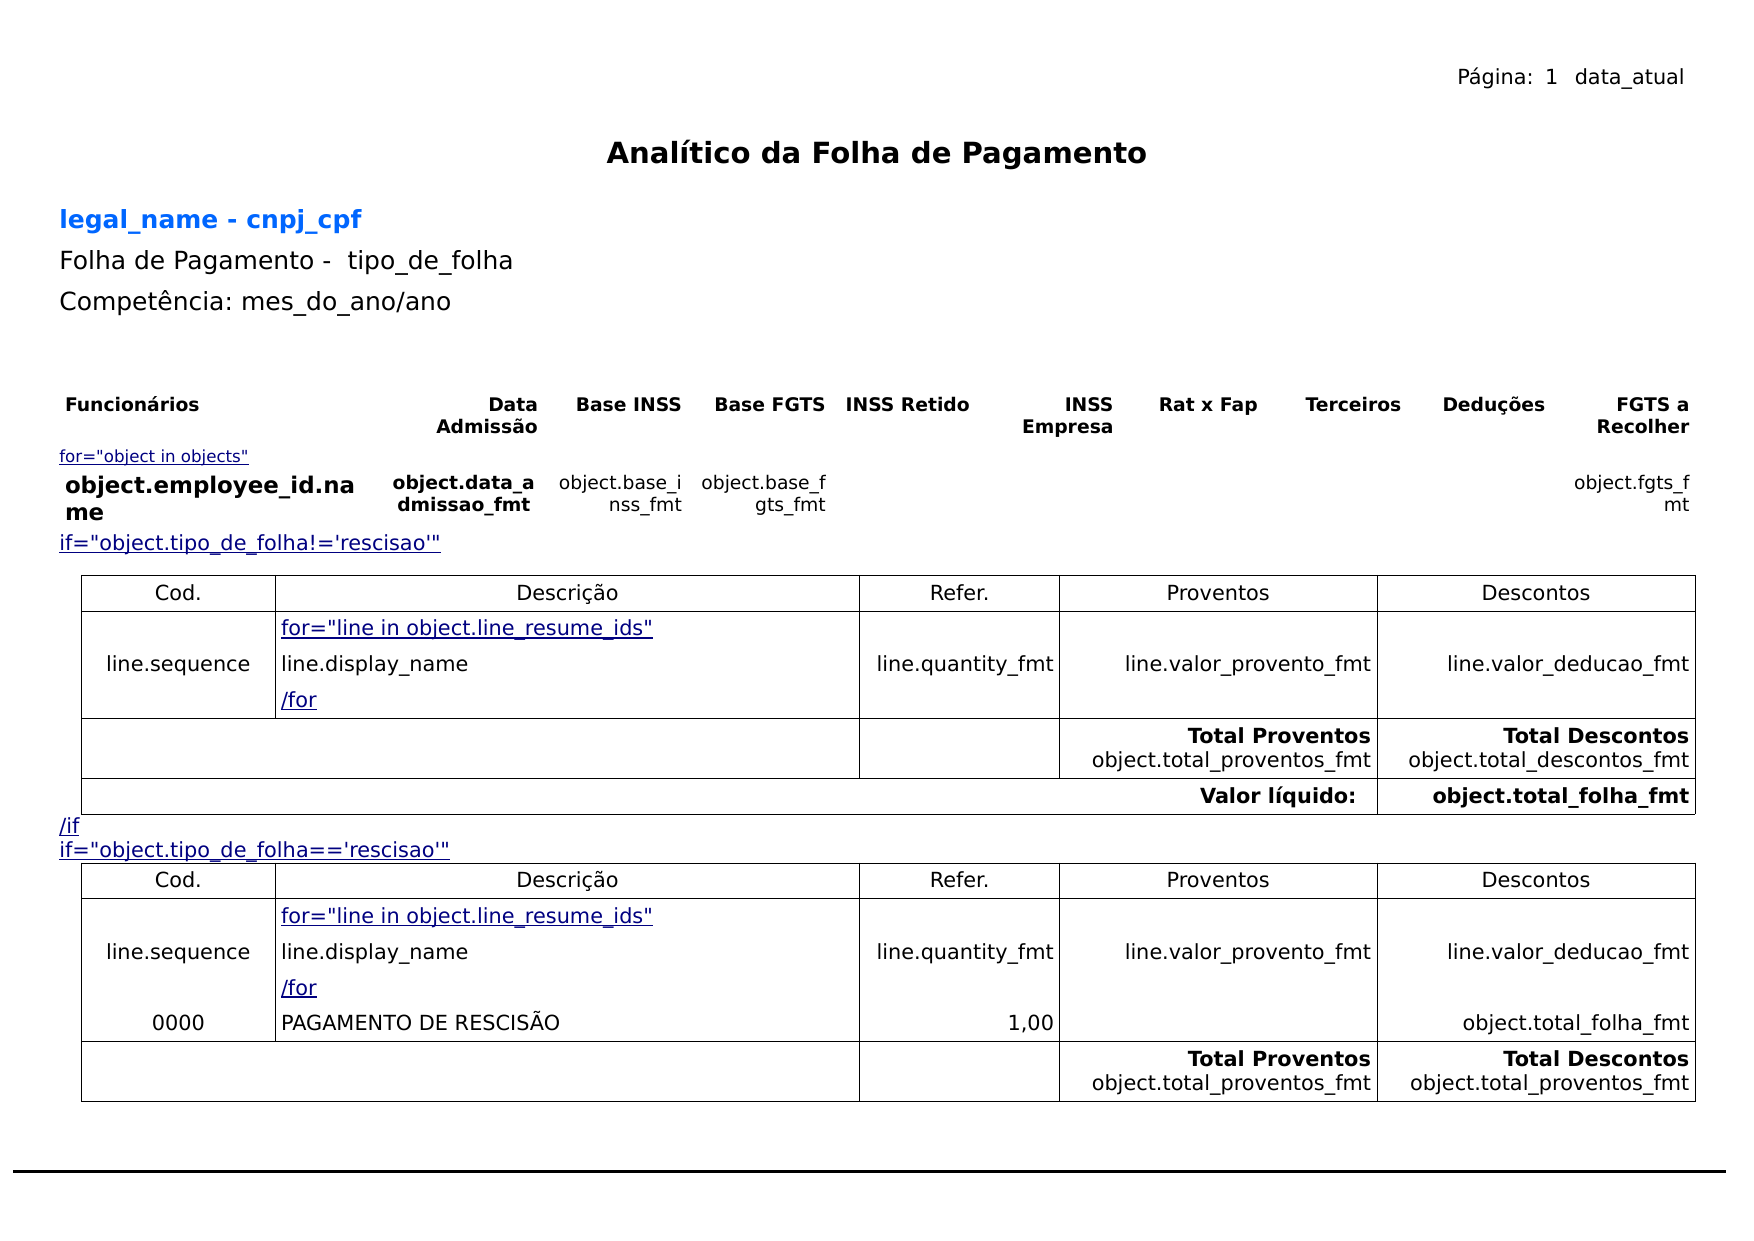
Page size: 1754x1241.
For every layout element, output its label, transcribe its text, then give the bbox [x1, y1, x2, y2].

table_cell [860, 899, 1059, 934]
table_cell [82, 1042, 859, 1101]
table_cell Total Proventos object.total_proventos_fmt [1060, 1042, 1377, 1101]
table_cell 1,00 [860, 1006, 1059, 1041]
table_cell for="line in object.line_resume_ids" [276, 612, 859, 646]
table_cell [1060, 970, 1377, 1006]
table_header Proventos [1060, 576, 1377, 611]
table_cell [82, 612, 275, 646]
table_cell line.display_name [276, 934, 859, 970]
table_cell [1378, 899, 1695, 934]
table_cell [1060, 1006, 1377, 1041]
table_cell [860, 719, 1059, 778]
table_cell line.quantity_fmt [860, 934, 1059, 970]
table_cell line.valor_provento_fmt [1060, 934, 1377, 970]
table_cell [82, 899, 275, 934]
table_header Funcionários [59, 388, 384, 447]
table_cell [82, 970, 275, 1006]
table_header Refer. [860, 864, 1059, 898]
table_cell line.sequence [82, 934, 275, 970]
table_header INSS Retido [831, 388, 975, 447]
table_cell [860, 1042, 1059, 1101]
table_cell line.quantity_fmt [860, 646, 1059, 682]
table_cell line.valor_deducao_fmt [1378, 934, 1695, 970]
text /if [59, 814, 1695, 838]
table_cell line.valor_deducao_fmt [1378, 646, 1695, 682]
table_header Descontos [1378, 576, 1695, 611]
table_cell [1060, 682, 1377, 718]
text if="object.tipo_de_folha=='rescisao'" [59, 838, 1695, 862]
text Folha de Pagamento - tipo_de_folha [59, 247, 1695, 276]
table_cell line.sequence [82, 646, 275, 682]
table_cell 0000 [82, 1006, 275, 1041]
table_cell Valor líquido: [82, 779, 1377, 814]
table_header object.data_admissao_fmt [384, 466, 543, 531]
table_header Base FGTS [688, 388, 831, 447]
table_cell [860, 612, 1059, 646]
table_header object.base_fgts_fmt [688, 466, 831, 531]
table_header Proventos [1060, 864, 1377, 898]
table_header Deduções [1407, 388, 1551, 447]
table_cell [1060, 612, 1377, 646]
table_cell [1378, 612, 1695, 646]
table_cell Total Descontos object.total_descontos_fmt [1378, 719, 1695, 778]
table_cell [1060, 899, 1377, 934]
table_header Descontos [1378, 864, 1695, 898]
table_cell [1378, 682, 1695, 718]
table_header [831, 466, 975, 531]
table_cell Total Descontos object.total_proventos_fmt [1378, 1042, 1695, 1101]
table_header Descrição [276, 576, 859, 611]
table_cell object.total_folha_fmt [1378, 779, 1695, 814]
table_header Descrição [276, 864, 859, 898]
table_cell [82, 719, 859, 778]
table_header [1263, 466, 1407, 531]
table_header Rat x Fap [1119, 388, 1263, 447]
table_header [1119, 466, 1263, 531]
table_header Refer. [860, 576, 1059, 611]
table_header object.base_inss_fmt [544, 466, 687, 531]
table_header Data Admissão [384, 388, 543, 447]
table_header Terceiros [1263, 388, 1407, 447]
table_header INSS Empresa [975, 388, 1119, 447]
table_header [975, 466, 1119, 531]
table_cell [860, 970, 1059, 1006]
text Competência: mes_do_ano/ano [59, 288, 1695, 317]
text legal_name - cnpj_cpf [59, 206, 1695, 235]
table_cell /for [276, 970, 859, 1006]
table_cell [82, 682, 275, 718]
table_header Cod. [82, 576, 275, 611]
table_cell object.total_folha_fmt [1378, 1006, 1695, 1041]
table_cell [1378, 970, 1695, 1006]
text if="object.tipo_de_folha!='rescisao'" [59, 531, 1695, 555]
table_cell line.display_name [276, 646, 859, 682]
table_header object.fgts_fmt [1551, 466, 1695, 531]
table_cell for="line in object.line_resume_ids" [276, 899, 859, 934]
table_cell PAGAMENTO DE RESCISÃO [276, 1006, 859, 1041]
table_header Cod. [82, 864, 275, 898]
text for="object in objects" [59, 447, 1695, 466]
table_header [1407, 466, 1551, 531]
text Analítico da Folha de Pagamento [59, 136, 1695, 170]
table_header object.employee_id.name [59, 466, 384, 531]
table_header Base INSS [544, 388, 687, 447]
table_cell [860, 682, 1059, 718]
table_header FGTS a Recolher [1551, 388, 1695, 447]
table_cell /for [276, 682, 859, 718]
table_cell line.valor_provento_fmt [1060, 646, 1377, 682]
table_cell Total Proventos object.total_proventos_fmt [1060, 719, 1377, 778]
